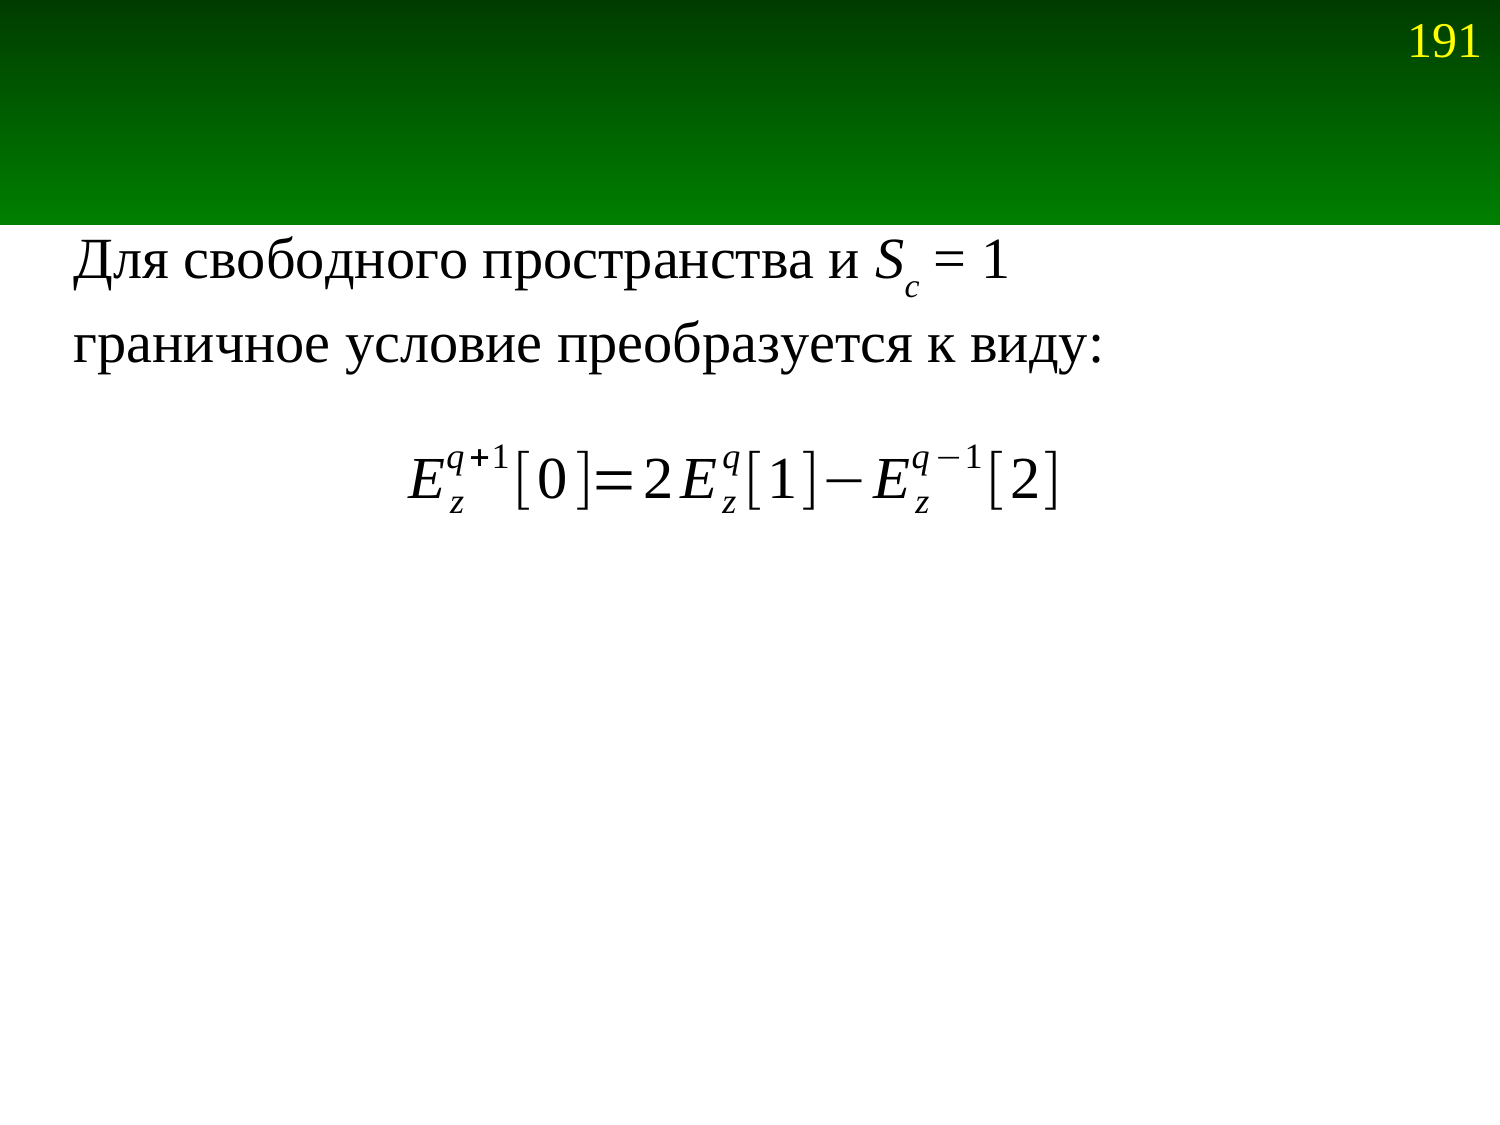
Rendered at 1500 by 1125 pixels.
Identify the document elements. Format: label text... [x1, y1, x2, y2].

chart [389, 435, 1075, 520]
text_box Для свободного пространства и Sc = 1 граничное условие преобразуется к виду: [59, 212, 1441, 384]
